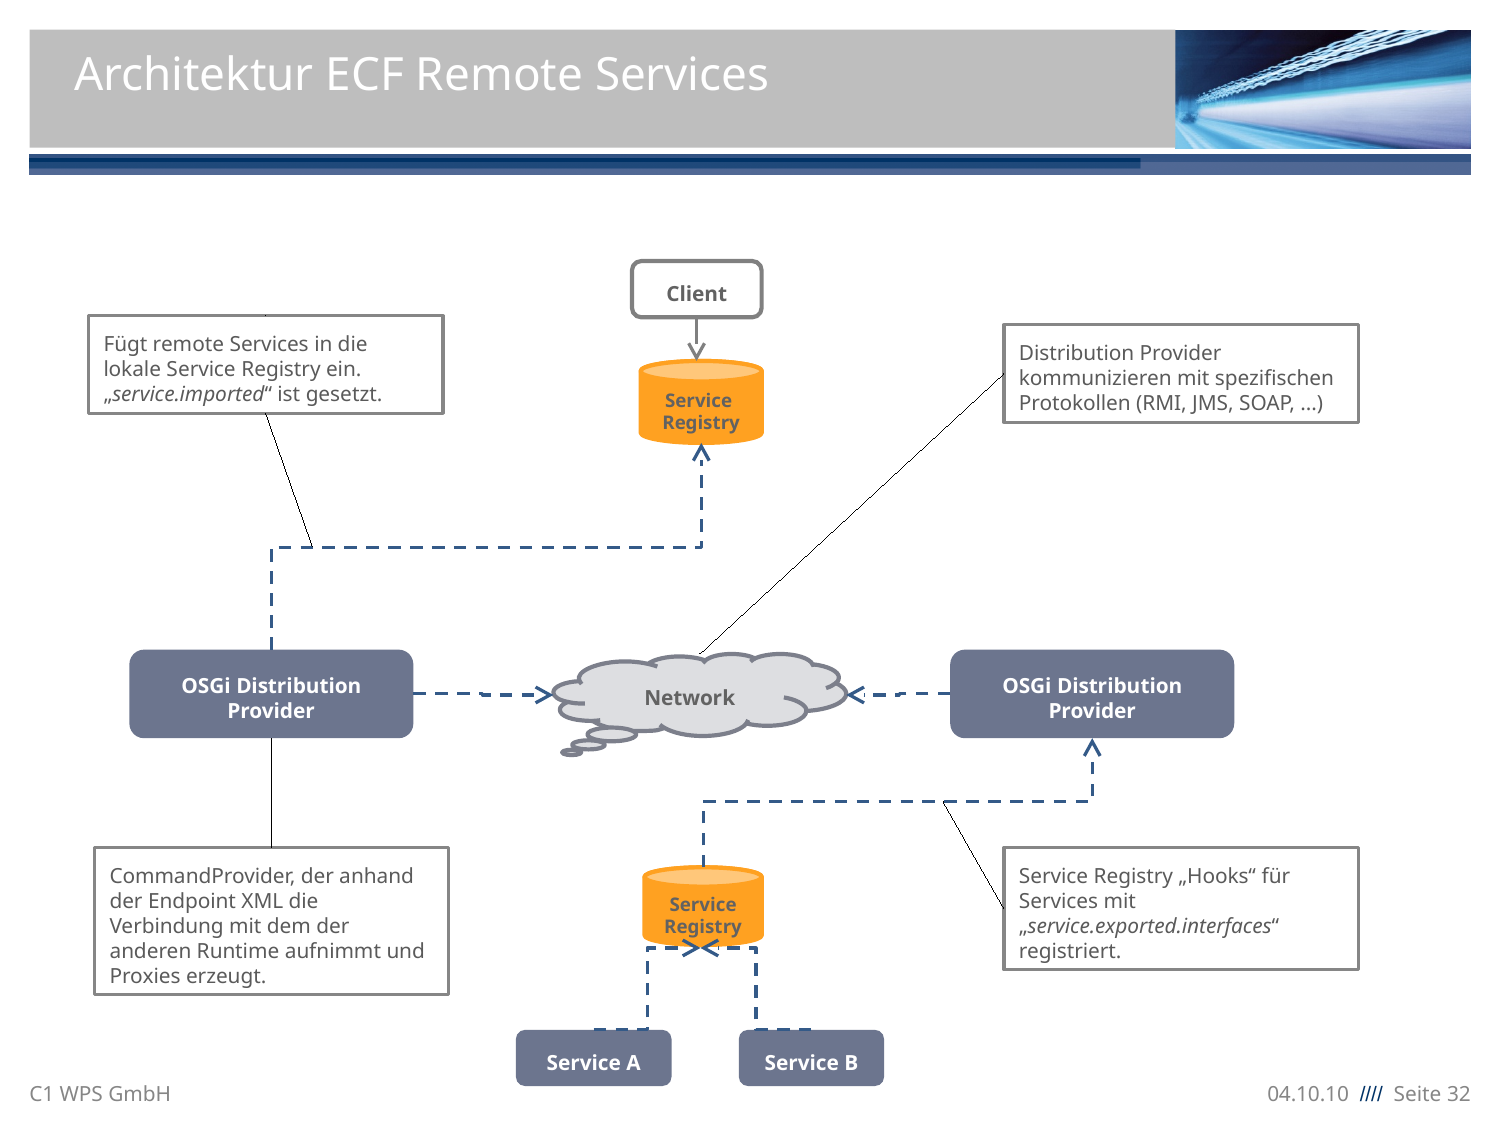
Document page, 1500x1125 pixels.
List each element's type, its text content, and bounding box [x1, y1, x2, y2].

text_box Client [631, 261, 762, 318]
text_box OSGi Distribution Provider [950, 649, 1235, 739]
text_box Fügt remote Services in die lokale Service Registry ein. „service.imported“ ist gesetzt. [88, 315, 443, 413]
text_box Service Registry [644, 878, 762, 945]
text_box Network [553, 653, 847, 750]
text_box CommandProvider, der anhand der Endpoint XML die Verbindung mit dem der anderen Runtime aufnimmt und Proxies erzeugt. [94, 847, 449, 995]
text_box Service Registry [640, 372, 762, 443]
text_box Distribution Provider kommunizieren mit spezifischen Protokollen (RMI, JMS, SOAP, ...) [1003, 324, 1358, 422]
title Architektur ECF Remote Services [29, 29, 1176, 148]
picture [29, 154, 1471, 175]
picture [1175, 30, 1471, 149]
text_box OSGi Distribution Provider [129, 649, 414, 739]
text_box Service A [515, 1029, 672, 1087]
text_box Network [562, 749, 582, 756]
text_box Service B [738, 1029, 885, 1087]
text_box Service Registry „Hooks“ für Services mit „service.exported.interfaces“ registriert. [1003, 847, 1358, 970]
